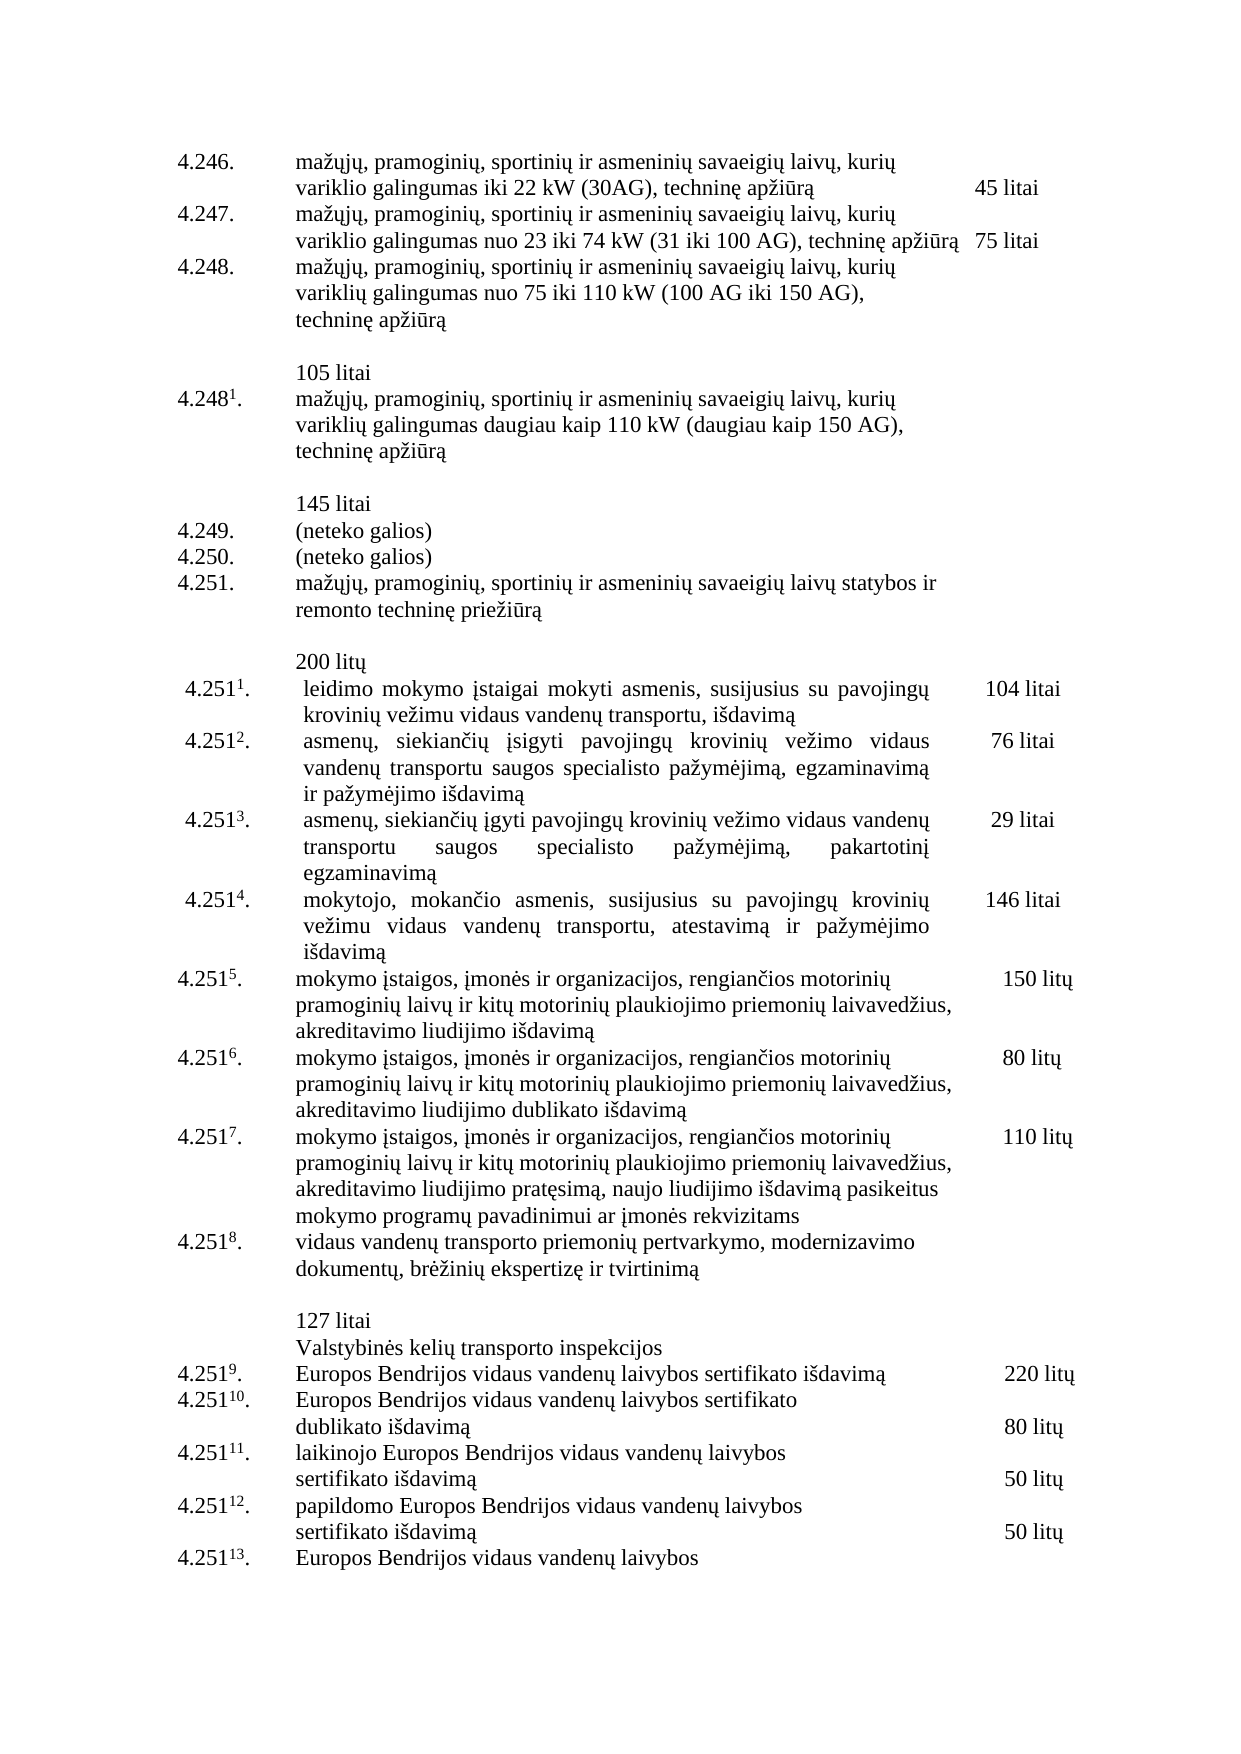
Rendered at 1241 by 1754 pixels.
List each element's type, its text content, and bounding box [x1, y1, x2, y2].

text 4.2515. mokymo įstaigos, įmonės ir organizacijos, rengiančios motorinių 150 litų [177, 965, 1122, 991]
text 4.25112. papildomo Europos Bendrijos vidaus vandenų laivybos [177, 1492, 1122, 1518]
text 4.25113. Europos Bendrijos vidaus vandenų laivybos [177, 1544, 1122, 1571]
table_header leidimo mokymo įstaigai mokyti asmenis, susijusius su pavojingų krovinių vežimu vidaus vandenų transportu, išdavimą [292, 675, 942, 727]
text sertifikato išdavimą 50 litų [177, 1465, 1122, 1492]
text 4.246. mažųjų, pramoginių, sportinių ir asmeninių savaeigių laivų, kurių variklio galingumas iki 22 kW (30AG), techninę apžiūrą 45 litai [177, 148, 1122, 200]
text pramoginių laivų ir kitų motorinių plaukiojimo priemonių laivavedžius, [177, 991, 1122, 1017]
table_cell asmenų, siekiančių įgyti pavojingų krovinių vežimo vidaus vandenų transportu saugos specialisto pažymėjimą, pakartotinį egzaminavimą [292, 807, 942, 886]
text dublikato išdavimą 80 litų [177, 1413, 1122, 1439]
text 4.25110. Europos Bendrijos vidaus vandenų laivybos sertifikato [177, 1386, 1122, 1413]
text 4.25111. laikinojo Europos Bendrijos vidaus vandenų laivybos [177, 1439, 1122, 1465]
text 4.248. mažųjų, pramoginių, sportinių ir asmeninių savaeigių laivų, kurių variklių galingumas nuo 75 iki 110 kW (100 AG iki 150 AG), techninę apžiūrą 105 litai [177, 253, 945, 385]
table_header 104 litai [942, 675, 1104, 727]
text akreditavimo liudijimo dublikato išdavimą [177, 1096, 1122, 1123]
text mokymo programų pavadinimui ar įmonės rekvizitams [177, 1202, 1122, 1228]
table_cell 4.2513. [174, 807, 292, 886]
text sertifikato išdavimą 50 litų [177, 1518, 1122, 1544]
table_cell 4.2514. [174, 886, 292, 965]
text 4.249. (neteko galios) [177, 517, 945, 543]
text akreditavimo liudijimo išdavimą [177, 1017, 1122, 1044]
text 4.251. mažųjų, pramoginių, sportinių ir asmeninių savaeigių laivų statybos ir remonto techninę priežiūrą 200 litų [177, 569, 945, 675]
table_cell 4.2512. [174, 728, 292, 807]
text 4.2517. mokymo įstaigos, įmonės ir organizacijos, rengiančios motorinių 110 litų [177, 1123, 1122, 1149]
table_cell mokytojo, mokančio asmenis, susijusius su pavojingų krovinių vežimu vidaus vandenų transportu, atestavimą ir pažymėjimo išdavimą [292, 886, 942, 965]
text akreditavimo liudijimo pratęsimą, naujo liudijimo išdavimą pasikeitus [177, 1176, 1122, 1202]
table_cell 146 litai [942, 886, 1104, 965]
table_header 4.2511. [174, 675, 292, 727]
text Valstybinės kelių transporto inspekcijos [177, 1334, 945, 1360]
table_cell asmenų, siekiančių įsigyti pavojingų krovinių vežimo vidaus vandenų transportu saugos specialisto pažymėjimą, egzaminavimą ir pažymėjimo išdavimą [292, 728, 942, 807]
text pramoginių laivų ir kitų motorinių plaukiojimo priemonių laivavedžius, [177, 1070, 1122, 1096]
text 4.2518. vidaus vandenų transporto priemonių pertvarkymo, modernizavimo dokumentų, brėžinių ekspertizę ir tvirtinimą 127 litai [177, 1228, 945, 1334]
text 4.2481. mažųjų, pramoginių, sportinių ir asmeninių savaeigių laivų, kurių variklių galingumas daugiau kaip 110 kW (daugiau kaip 150 AG), techninę apžiūrą 145 litai [177, 385, 945, 517]
text 4.247. mažųjų, pramoginių, sportinių ir asmeninių savaeigių laivų, kurių variklio galingumas nuo 23 iki 74 kW (31 iki 100 AG), techninę apžiūrą 75 litai [177, 200, 1122, 253]
text pramoginių laivų ir kitų motorinių plaukiojimo priemonių laivavedžius, [177, 1149, 1122, 1176]
text 4.2519. Europos Bendrijos vidaus vandenų laivybos sertifikato išdavimą 220 litų [177, 1360, 1122, 1386]
table_cell 29 litai [942, 807, 1104, 886]
text 4.2516. mokymo įstaigos, įmonės ir organizacijos, rengiančios motorinių 80 litų [177, 1044, 1122, 1070]
table_cell 76 litai [942, 728, 1104, 807]
text 4.250. (neteko galios) [177, 543, 945, 569]
